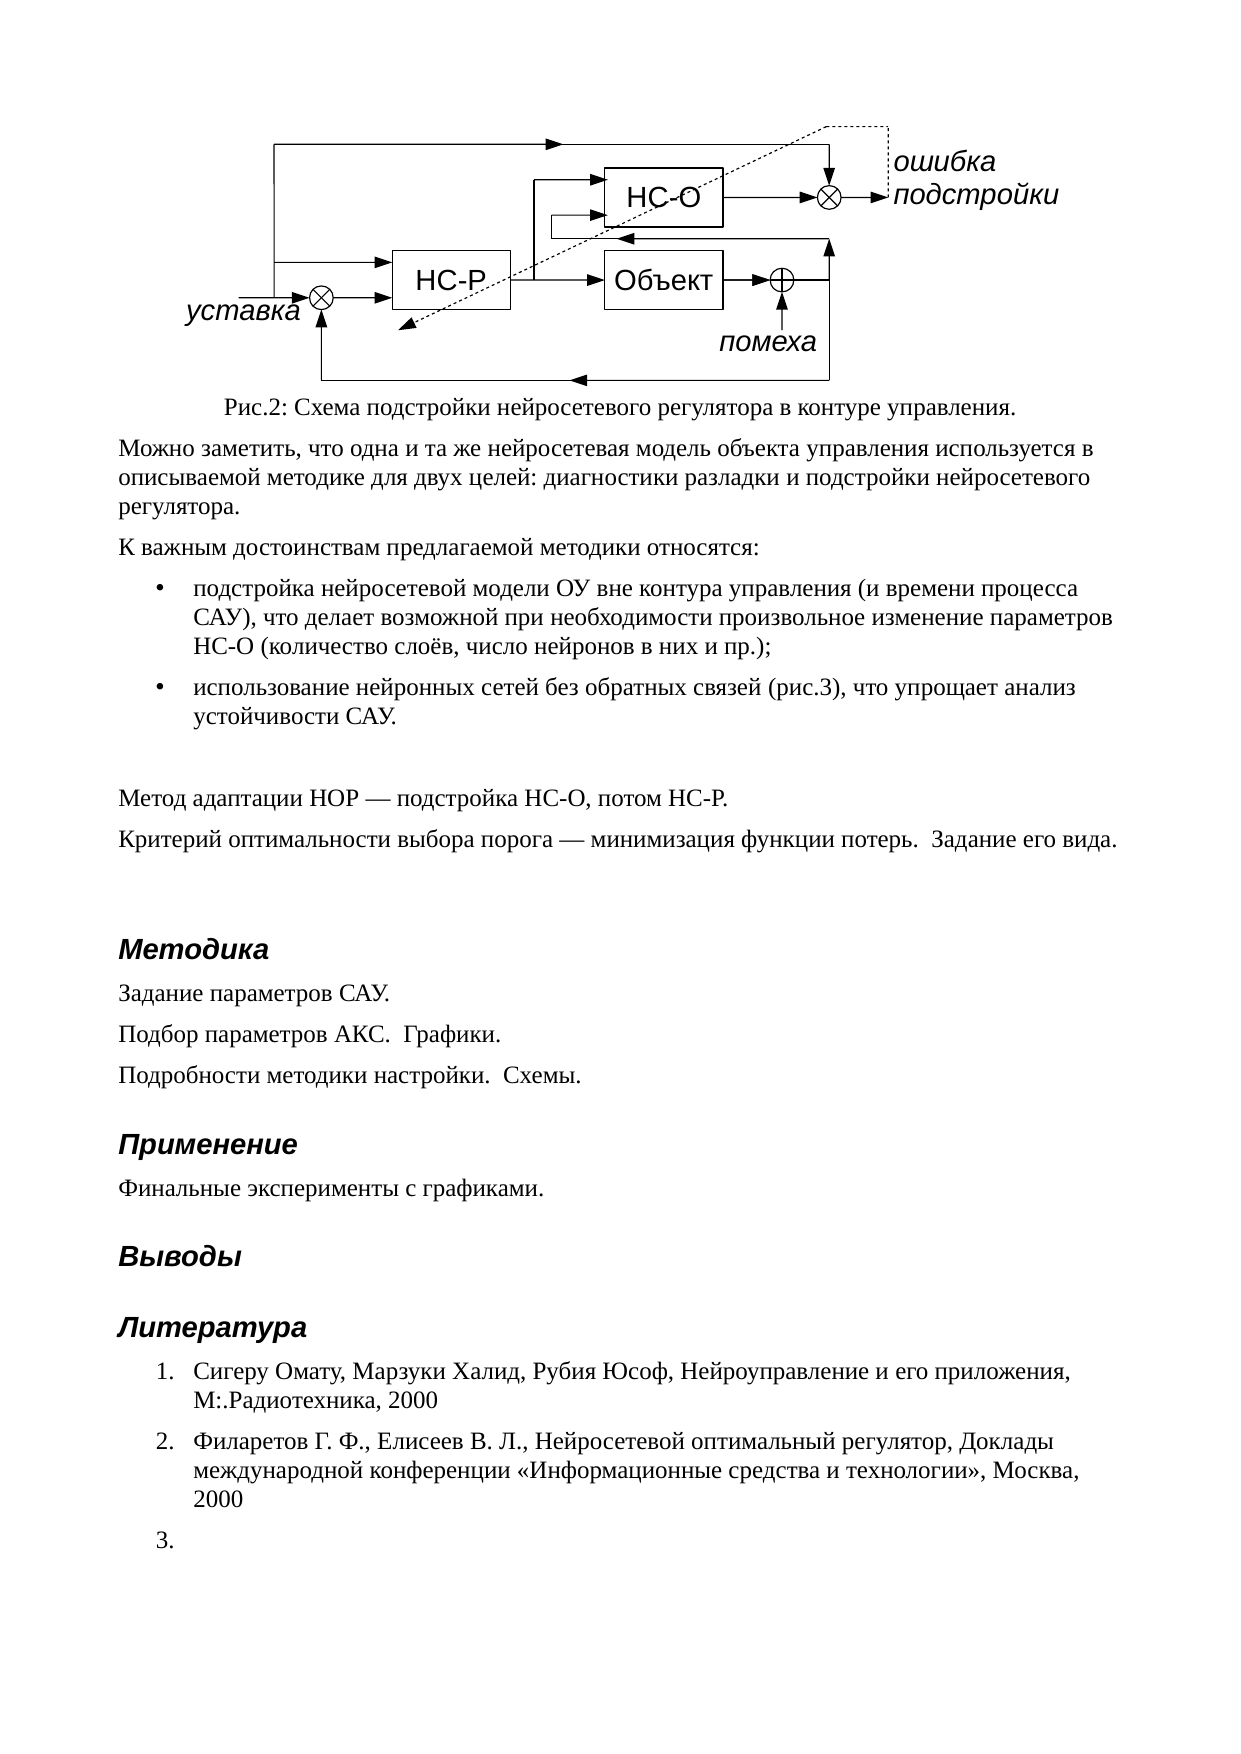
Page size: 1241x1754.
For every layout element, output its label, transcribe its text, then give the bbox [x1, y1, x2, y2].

list Сигеру Омату, Марзуки Халид, Рубия Юсоф, Нейроуправление и его приложения, М:.Радиотехника, 2000 [156, 1356, 1122, 1414]
list использование нейронных сетей без обратных связей (рис.3), что упрощает анализ устойчивости САУ. [156, 672, 1122, 729]
text Подробности методики настройки. Схемы. [118, 1061, 1122, 1089]
text К важным достоинствам предлагаемой методики относятся: [118, 532, 1122, 561]
text Метод адаптации НОР — подстройка НС-О, потом НС-Р. [118, 783, 1122, 812]
subtitle Применение [118, 1127, 1122, 1160]
text Задание параметров САУ. [118, 978, 1122, 1007]
subtitle Выводы [118, 1239, 1122, 1273]
text Критерий оптимальности выбора порога — минимизация функции потерь. Задание его вида. [118, 824, 1122, 853]
list подстройка нейросетевой модели ОУ вне контура управления (и времени процесса САУ), что делает возможной при необходимости произвольное изменение параметров НС-О (количество слоёв, число нейронов в них и пр.); [156, 573, 1122, 659]
subtitle Литература [118, 1310, 1122, 1344]
text Подбор параметров АКС. Графики. [118, 1019, 1122, 1048]
text Рис.2: Схема подстройки нейросетевого регулятора в контуре управления. [118, 118, 1122, 421]
text Финальные эксперименты с графиками. [118, 1173, 1122, 1202]
subtitle Методика [118, 932, 1122, 966]
text Можно заметить, что одна и та же нейросетевая модель объекта управления используется в описываемой методике для двух целей: диагностики разладки и подстройки нейросетевого регулятора. [118, 433, 1122, 519]
list Филаретов Г. Ф., Елисеев В. Л., Нейросетевой оптимальный регулятор, Доклады международной конференции «Информационные средства и технологии», Москва, 2000 [156, 1426, 1122, 1512]
